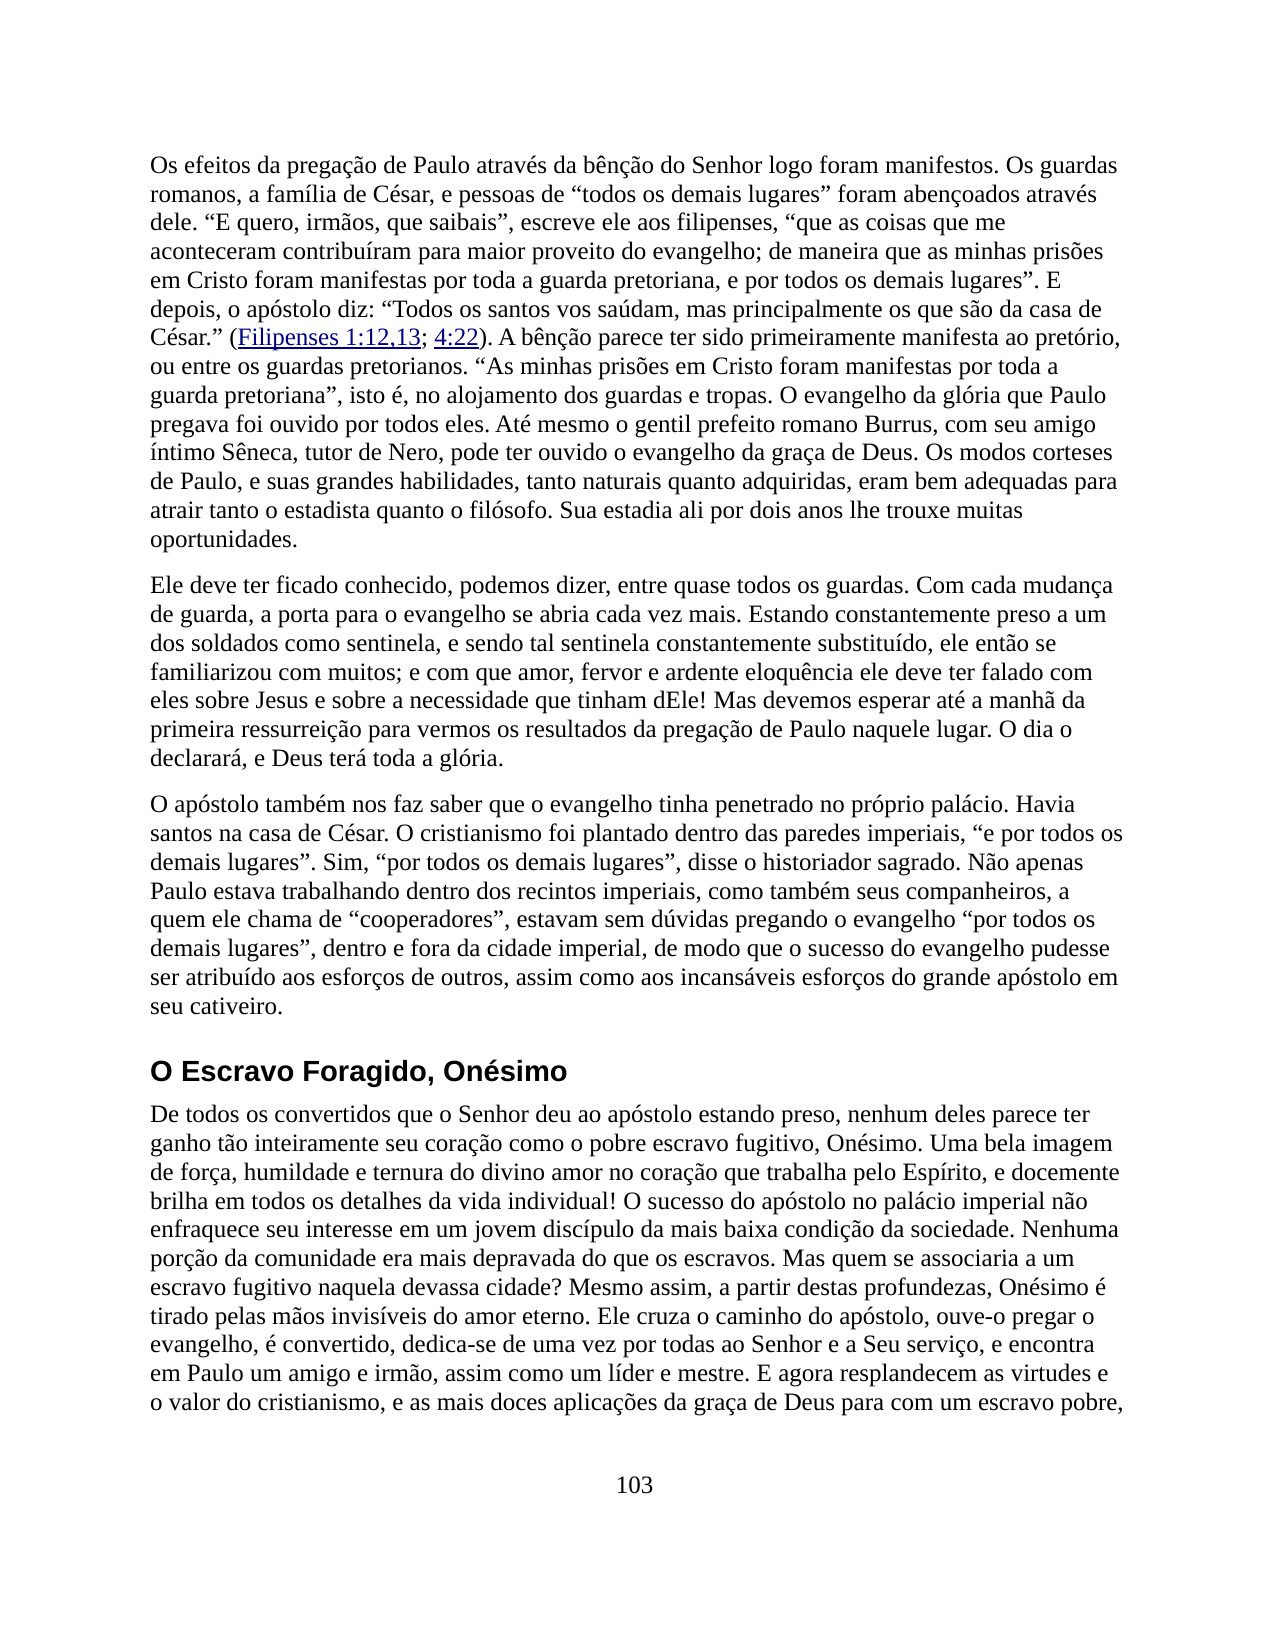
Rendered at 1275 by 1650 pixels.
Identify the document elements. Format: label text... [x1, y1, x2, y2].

text Ele deve ter ficado conhecido, podemos dizer, entre quase todos os guardas. Com cada mudança de guarda, a porta para o evangelho se abria cada vez mais. Estando constantemente preso a um dos soldados como sentinela, e sendo tal sentinela constantemente substituído, ele então se familiarizou com muitos; e com que amor, fervor e ardente eloquência ele deve ter falado com eles sobre Jesus e sobre a necessidade que tinham dEle! Mas devemos esperar até a manhã da primeira ressurreição para vermos os resultados da pregação de Paulo naquele lugar. O dia o declarará, e Deus terá toda a glória. [150, 570, 1125, 772]
subtitle O Escravo Foragido, Onésimo [150, 1053, 1125, 1087]
text De todos os convertidos que o Senhor deu ao apóstolo estando preso, nenhum deles parece ter ganho tão inteiramente seu coração como o pobre escravo fugitivo, Onésimo. Uma bela imagem de força, humildade e ternura do divino amor no coração que trabalha pelo Espírito, e docemente brilha em todos os detalhes da vida individual! O sucesso do apóstolo no palácio imperial não enfraquece seu interesse em um jovem discípulo da mais baixa condição da sociedade. Nenhuma porção da comunidade era mais depravada do que os escravos. Mas quem se associaria a um escravo fugitivo naquela devassa cidade? Mesmo assim, a partir destas profundezas, Onésimo é tirado pelas mãos invisíveis do amor eterno. Ele cruza o caminho do apóstolo, ouve-o pregar o evangelho, é convertido, dedica-se de uma vez por todas ao Senhor e a Seu serviço, e encontra em Paulo um amigo e irmão, assim como um líder e mestre. E agora resplandecem as virtudes e o valor do cristianismo, e as mais doces aplicações da graça de Deus para com um escravo pobre, [150, 1099, 1125, 1416]
text Os efeitos da pregação de Paulo através da bênção do Senhor logo foram manifestos. Os guardas romanos, a família de César, e pessoas de “todos os demais lugares” foram abençoados através dele. “E quero, irmãos, que saibais”, escreve ele aos filipenses, “que as coisas que me aconteceram contribuíram para maior proveito do evangelho; de maneira que as minhas prisões em Cristo foram manifestas por toda a guarda pretoriana, e por todos os demais lugares”. E depois, o apóstolo diz: “Todos os santos vos saúdam, mas principalmente os que são da casa de César.” (Filipenses 1:12,13; 4:22). A bênção parece ter sido primeiramente manifesta ao pretório, ou entre os guardas pretorianos. “As minhas prisões em Cristo foram manifestas por toda a guarda pretoriana”, isto é, no alojamento dos guardas e tropas. O evangelho da glória que Paulo pregava foi ouvido por todos eles. Até mesmo o gentil prefeito romano Burrus, com seu amigo íntimo Sêneca, tutor de Nero, pode ter ouvido o evangelho da graça de Deus. Os modos corteses de Paulo, e suas grandes habilidades, tanto naturais quanto adquiridas, eram bem adequadas para atrair tanto o estadista quanto o filósofo. Sua estadia ali por dois anos lhe trouxe muitas oportunidades. [150, 150, 1125, 552]
text O apóstolo também nos faz saber que o evangelho tinha penetrado no próprio palácio. Havia santos na casa de César. O cristianismo foi plantado dentro das paredes imperiais, “e por todos os demais lugares”. Sim, “por todos os demais lugares”, disse o historiador sagrado. Não apenas Paulo estava trabalhando dentro dos recintos imperiais, como também seus companheiros, a quem ele chama de “cooperadores”, estavam sem dúvidas pregando o evangelho “por todos os demais lugares”, dentro e fora da cidade imperial, de modo que o sucesso do evangelho pudesse ser atribuído aos esforços de outros, assim como aos incansáveis esforços do grande apóstolo em seu cativeiro. [150, 789, 1125, 1019]
